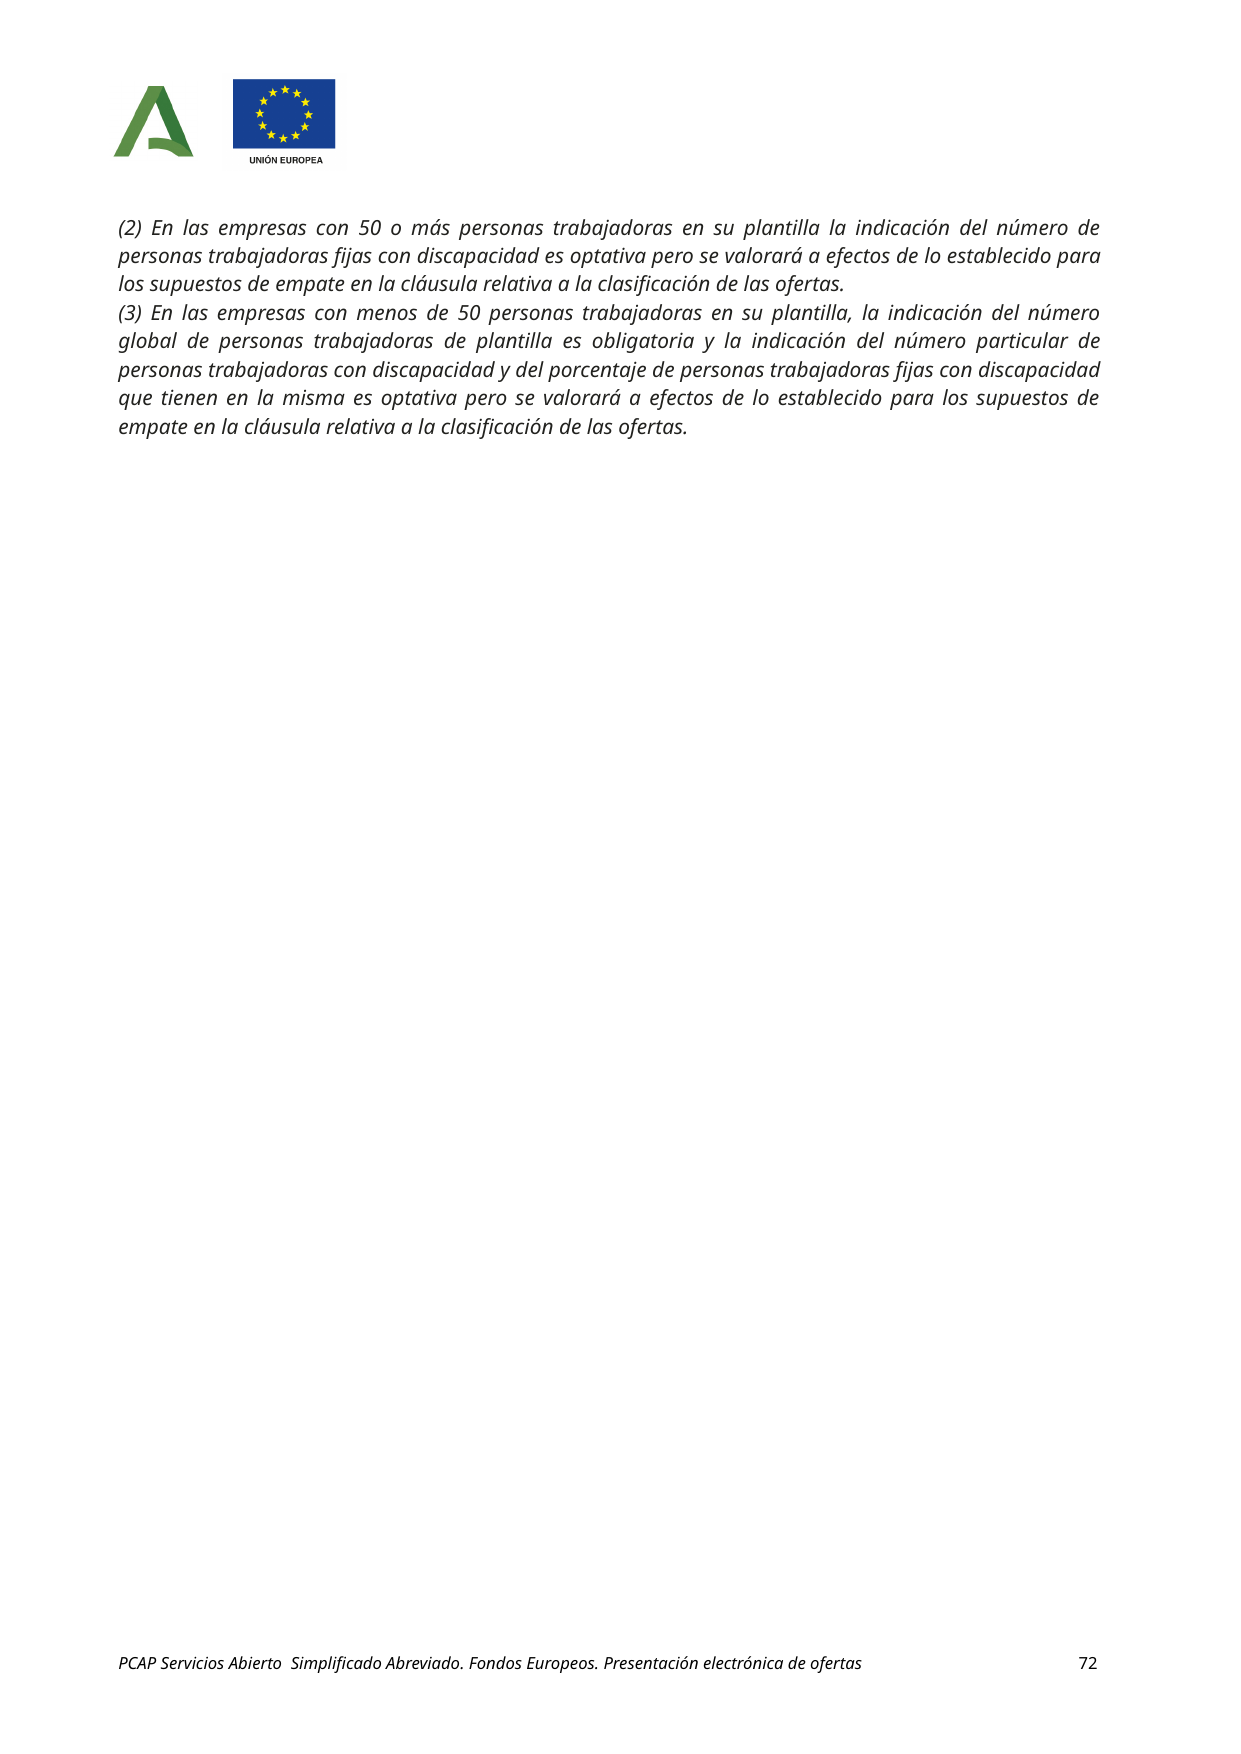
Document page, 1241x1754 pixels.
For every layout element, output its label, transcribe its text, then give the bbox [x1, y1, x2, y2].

text (2) En las empresas con 50 o más personas trabajadoras en su plantilla la indicación del número de personas trabajadoras fijas con discapacidad es optativa pero se valorará a efectos de lo establecido para los supuestos de empate en la cláusula relativa a la clasificación de las ofertas. [118, 213, 1104, 298]
picture [221, 73, 347, 171]
picture [109, 81, 198, 161]
text (3) En las empresas con menos de 50 personas trabajadoras en su plantilla, la indicación del número global de personas trabajadoras de plantilla es obligatoria y la indicación del número particular de personas trabajadoras con discapacidad y del porcentaje de personas trabajadoras fijas con discapacidad que tienen en la misma es optativa pero se valorará a efectos de lo establecido para los supuestos de empate en la cláusula relativa a la clasificación de las ofertas. [118, 298, 1104, 440]
